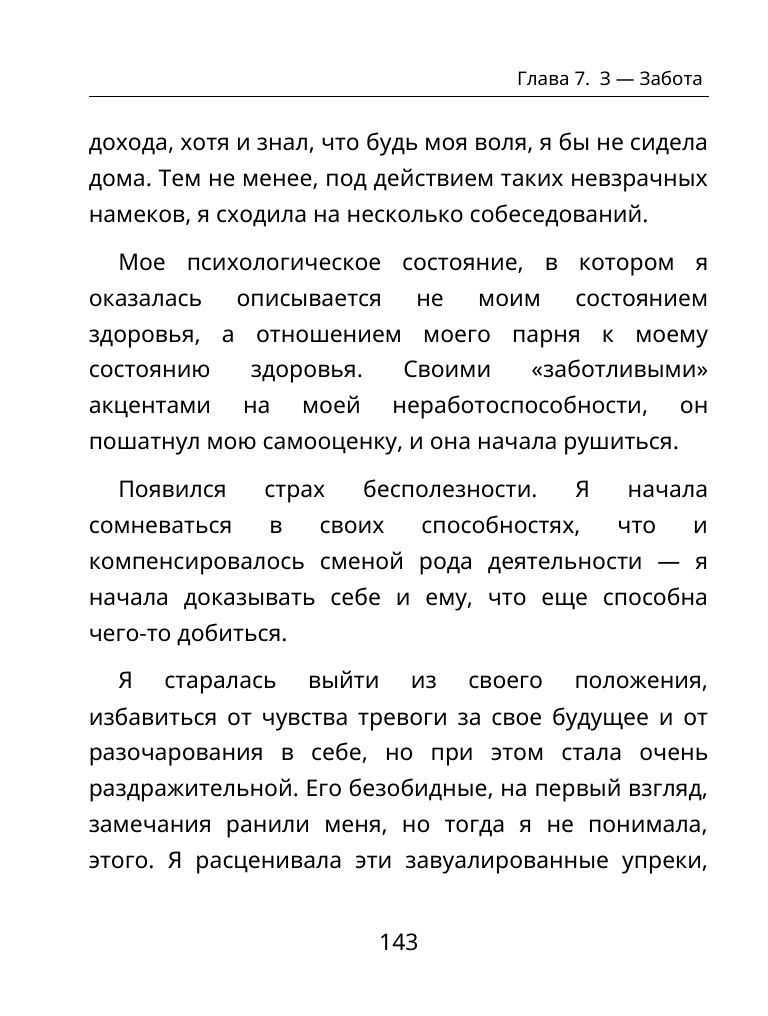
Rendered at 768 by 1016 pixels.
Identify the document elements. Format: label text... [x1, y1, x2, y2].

text Я старалась выйти из своего положения, избавиться от чувства тревоги за свое будущее и от разочарования в себе, но при этом стала очень раздражительной. Его безобидные, на первый взгляд, замечания ранили меня, но тогда я не понимала, этого. Я расценивала эти завуалированные упреки, [88, 664, 709, 875]
text дохода, хотя и знал, что будь моя воля, я бы не сидела дома. Тем не менее, под действием таких невзрачных намеков, я сходила на несколько собеседований. [88, 126, 709, 229]
text Мое психологическое состояние, в котором я оказалась описывается не моим состоянием здоровья, а отношением моего парня к моему состоянию здоровья. Своими «заботливыми» акцентами на моей неработоспособности, он пошатнул мою самооценку, и она начала рушиться. [88, 246, 709, 457]
text Появился страх бесполезности. Я начала сомневаться в своих способностях, что и компенсировалось сменой рода деятельности — я начала доказывать себе и ему, что еще способна чего-то добиться. [88, 473, 709, 648]
